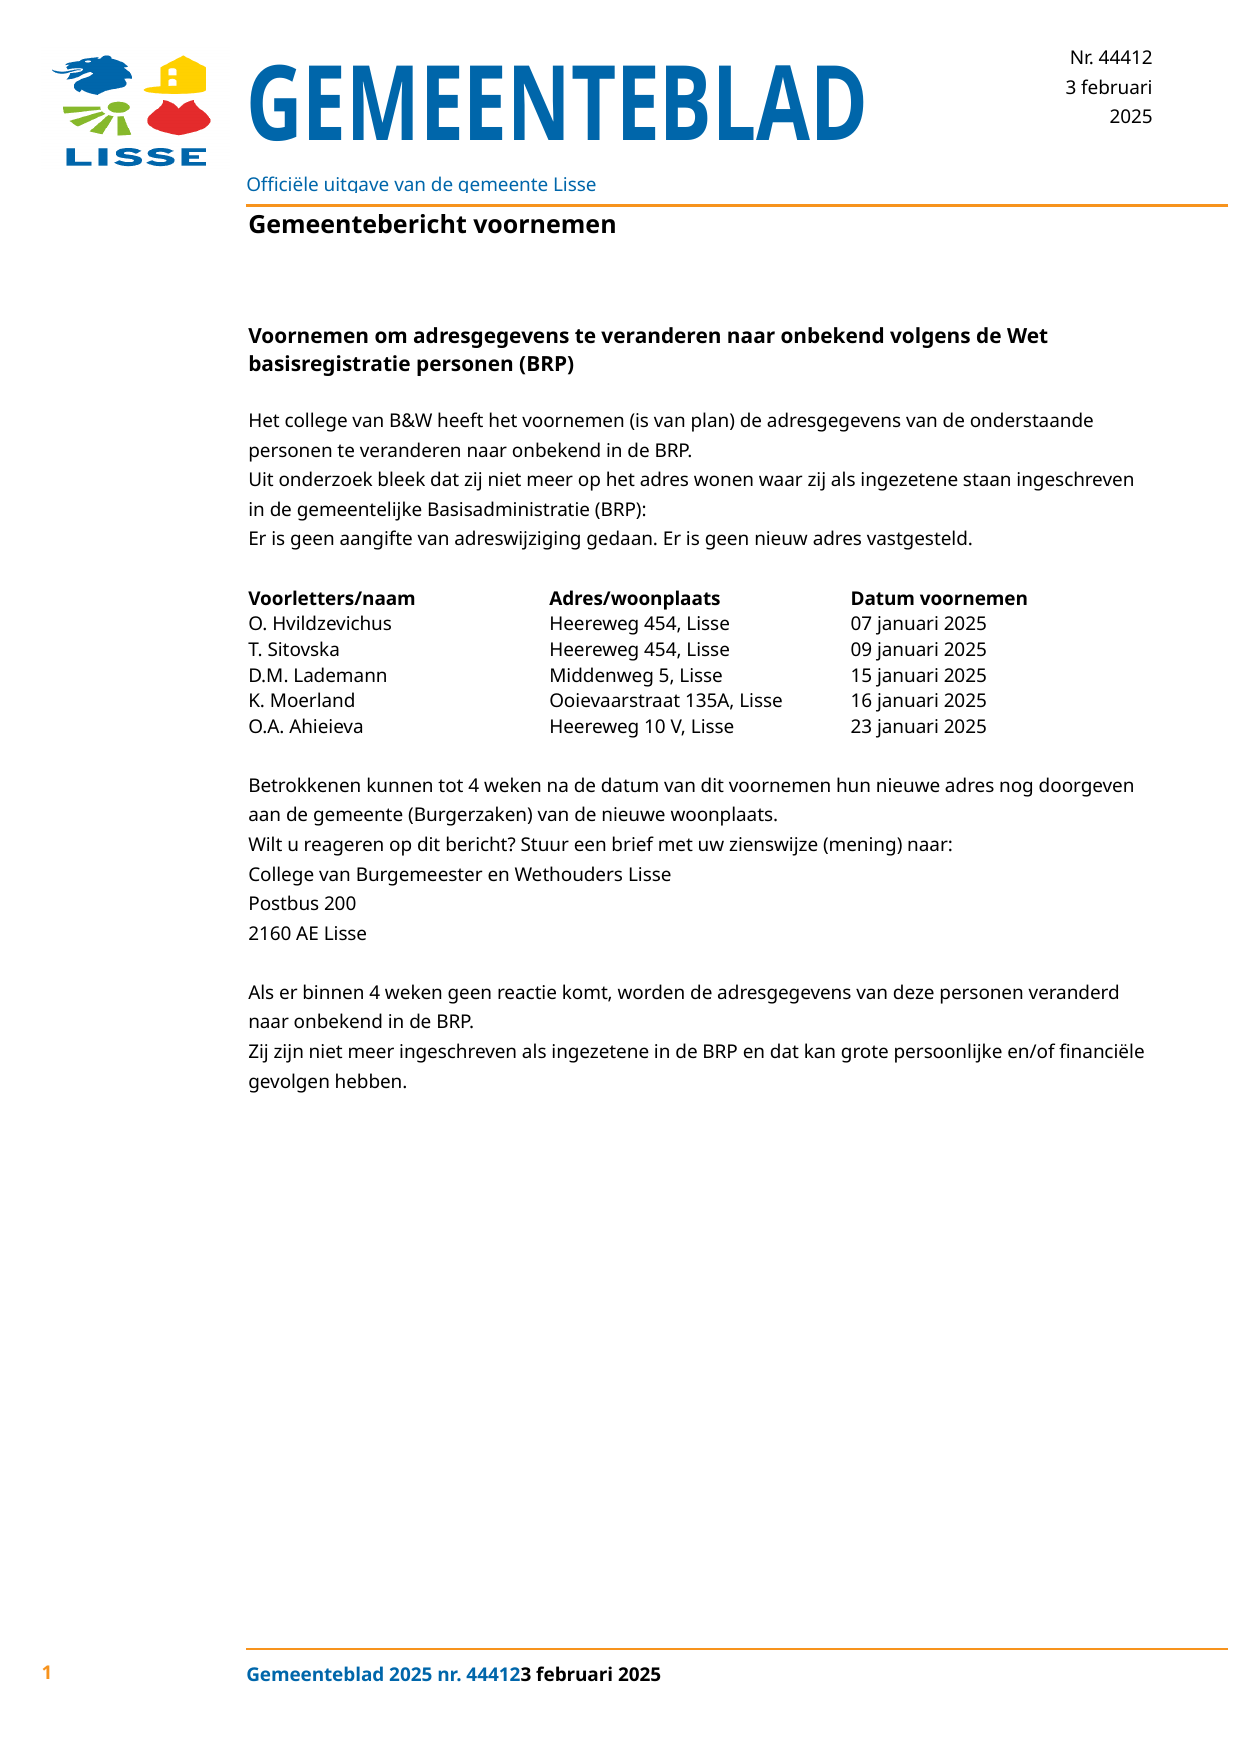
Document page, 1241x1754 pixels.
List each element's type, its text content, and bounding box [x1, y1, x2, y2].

text ​​2160 AE​ ​Lisse​ [248, 920, 1152, 946]
text Gemeentebericht voornemen [248, 207, 1152, 241]
table_cell 15 januari 2025 [850, 662, 1152, 688]
text Uit onderzoek bleek dat zij niet meer op het adres wonen waar zij als ingezetene staan ingeschreven in de gemeentelijke Basisadministratie (BRP): [248, 466, 1152, 522]
table_cell 07 januari 2025 [850, 611, 1152, 636]
table_header Datum voornemen [850, 585, 1152, 611]
text Als er binnen 4 weken geen reactie komt, worden de adresgegevens van deze personen veranderd naar onbekend in de BRP. [248, 979, 1152, 1034]
text ​​Postbus 200​ [248, 890, 1152, 916]
table_cell K. Moerland [248, 688, 549, 713]
table_header Voorletters/naam [248, 585, 549, 611]
text College van Burgemeester en Wethouders ​Lisse​ [248, 861, 1152, 886]
text Voornemen om adresgegevens te veranderen naar onbekend volgens de Wet basisregistratie personen (BRP) [248, 321, 1152, 378]
table_cell O. Hvildzevichus [248, 611, 549, 636]
table_cell 09 januari 2025 [850, 636, 1152, 662]
text Zij zijn niet meer ingeschreven als ingezetene in de BRP en dat kan grote persoonlijke en/of financiële gevolgen hebben. [248, 1038, 1152, 1093]
table_cell Heereweg 454, Lisse [549, 636, 850, 662]
table_cell D.M. Lademann [248, 662, 549, 688]
table_cell Ooievaarstraat 135A, Lisse [549, 688, 850, 713]
table_cell 23 januari 2025 [850, 714, 1152, 739]
table_cell T. Sitovska [248, 636, 549, 662]
table_cell Heereweg 10 V, Lisse [549, 714, 850, 739]
picture [41, 47, 231, 172]
table_cell Heereweg 454, Lisse [549, 611, 850, 636]
text Het college van B&W heeft het voornemen (is van plan) de adresgegevens van de onderstaande personen te veranderen naar onbekend in de BRP. [248, 407, 1152, 462]
text Betrokkenen kunnen tot 4 weken na de datum van dit voornemen hun nieuwe adres nog doorgeven aan de gemeente (Burgerzaken) van de nieuwe woonplaats. [248, 772, 1152, 827]
table_cell 16 januari 2025 [850, 688, 1152, 713]
table_cell O.A. Ahieieva [248, 714, 549, 739]
table_header Adres/woonplaats [549, 585, 850, 611]
text Er is geen aangifte van adreswijziging gedaan. Er is geen nieuw adres vastgesteld. [248, 526, 1152, 551]
text Wilt u reageren op dit bericht? Stuur een brief met uw zienswijze (mening) naar: [248, 831, 1152, 857]
table_cell Middenweg 5, Lisse [549, 662, 850, 688]
